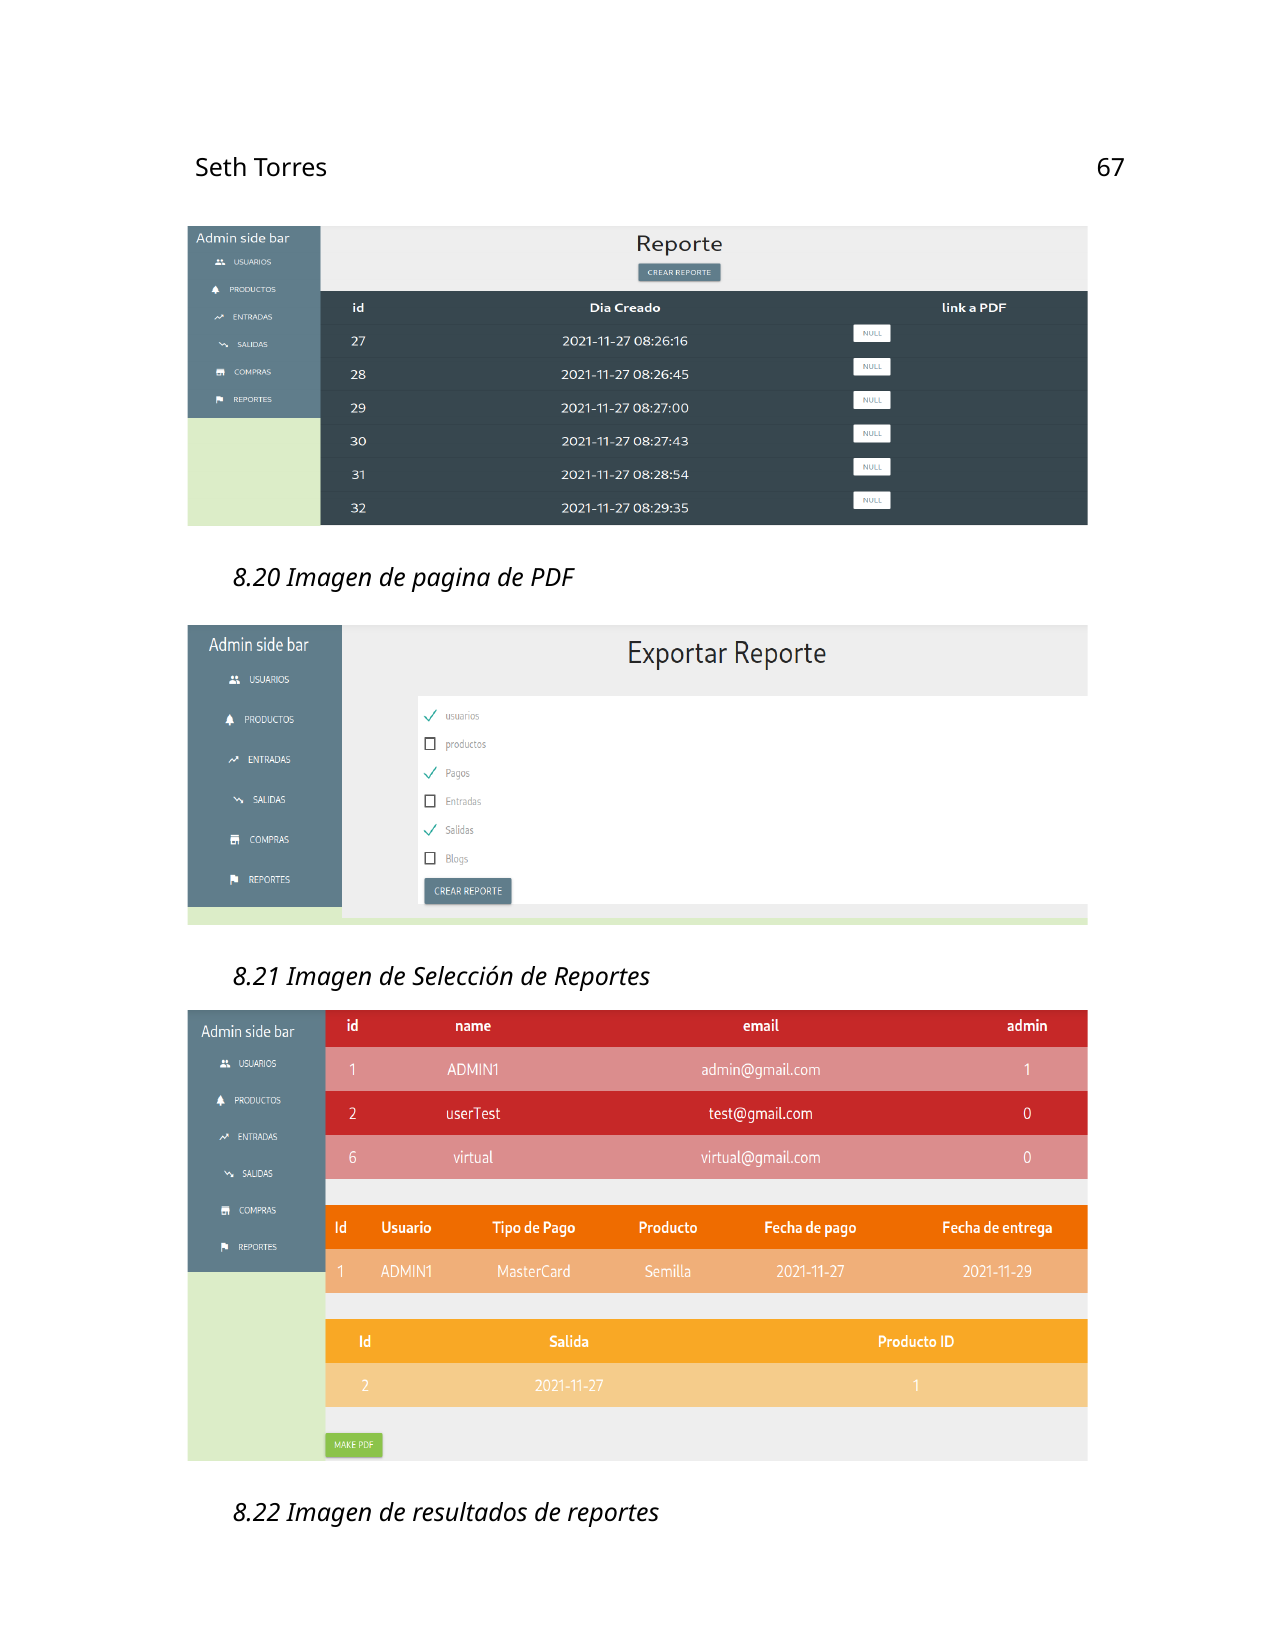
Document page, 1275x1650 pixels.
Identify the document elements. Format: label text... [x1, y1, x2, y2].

text 8.22 Imagen de resultados de reportes [187, 1461, 1087, 1529]
picture [187, 226, 1088, 526]
text 8.21 Imagen de Selección de Reportes [187, 925, 1087, 993]
picture [187, 625, 1088, 925]
picture [187, 1010, 1088, 1461]
text 8.20 Imagen de pagina de PDF [187, 526, 1087, 594]
